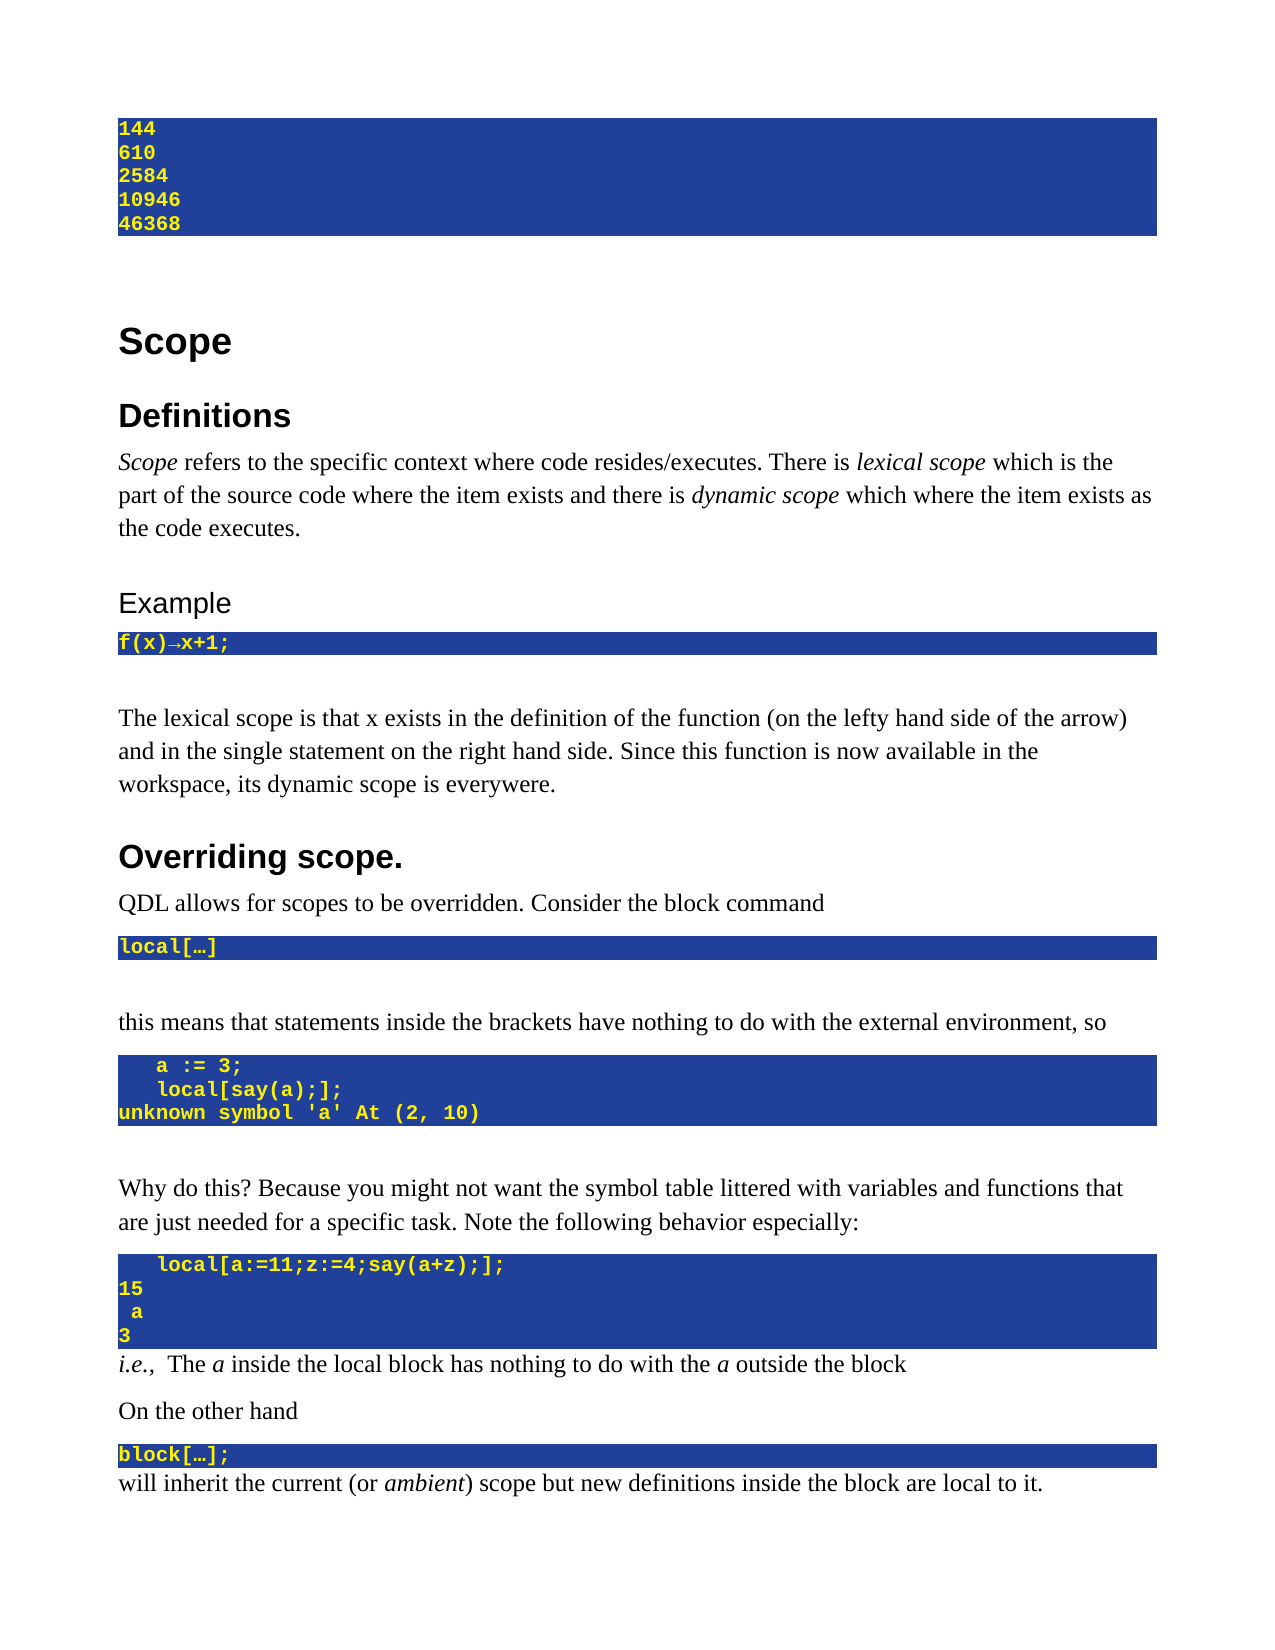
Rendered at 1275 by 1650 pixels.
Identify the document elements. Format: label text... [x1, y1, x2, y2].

text 144 [118, 118, 1157, 142]
text 10946 [118, 189, 1157, 213]
text 2584 [118, 165, 1157, 189]
subtitle Example [118, 586, 1157, 619]
text 3 [118, 1325, 1157, 1349]
text 46368 [118, 213, 1157, 236]
subtitle Scope [118, 319, 1157, 362]
text this means that statements inside the brackets have nothing to do with the external environment, so [118, 1007, 1157, 1036]
text 15 a [118, 1278, 1157, 1325]
text local[say(a);]; [118, 1079, 1157, 1102]
text 610 [118, 142, 1157, 165]
text The lexical scope is that x exists in the definition of the function (on the lefty hand side of the arrow) and in the single statement on the right hand side. Since this function is now available in the workspace, its dynamic scope is everywere. [118, 703, 1157, 798]
text unknown symbol 'a' At (2, 10) [118, 1102, 1157, 1126]
text f(x)→x+1; [118, 632, 1157, 655]
text local[a:=11;z:=4;say(a+z);]; [118, 1254, 1157, 1278]
text block[…]; [118, 1444, 1157, 1468]
subtitle Definitions [118, 396, 1157, 434]
text On the other hand [118, 1396, 1157, 1425]
text Scope refers to the specific context where code resides/executes. There is lexical scope which is the part of the source code where the item exists and there is dynamic scope which where the item exists as the code executes. [118, 447, 1157, 542]
text local[…] [118, 936, 1157, 960]
text will inherit the current (or ambient) scope but new definitions inside the block are local to it. [118, 1468, 1157, 1496]
text i.e., The a inside the local block has nothing to do with the a outside the block [118, 1349, 1157, 1377]
text a := 3; [118, 1055, 1157, 1079]
text QDL allows for scopes to be overridden. Consider the block command [118, 888, 1157, 917]
text Why do this? Because you might not want the symbol table littered with variables and functions that are just needed for a specific task. Note the following behavior especially: [118, 1173, 1157, 1235]
subtitle Overriding scope. [118, 837, 1157, 876]
